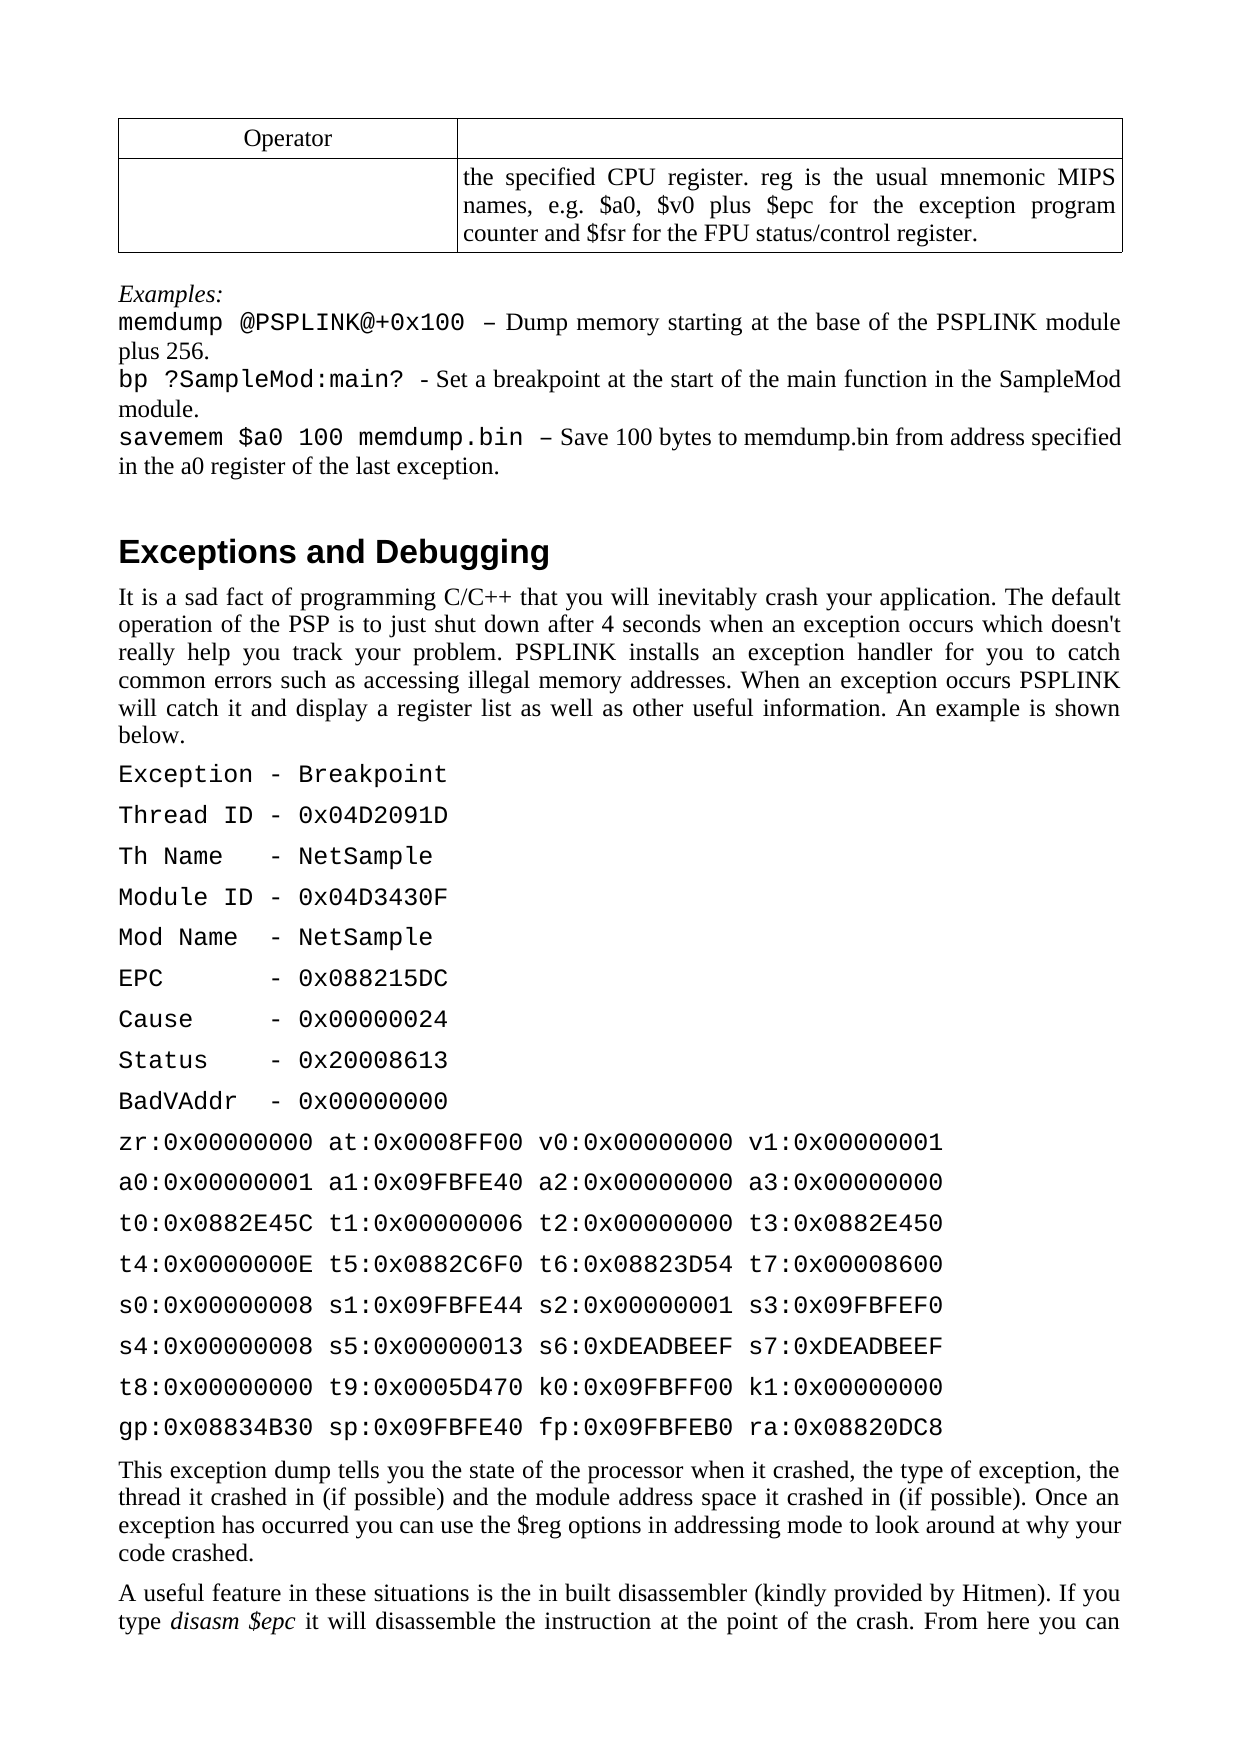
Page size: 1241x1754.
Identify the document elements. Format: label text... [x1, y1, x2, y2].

subtitle Exceptions and Debugging [118, 533, 1122, 570]
text zr:0x00000000 at:0x0008FF00 v0:0x00000000 v1:0x00000001 [118, 1129, 1122, 1157]
text gp:0x08834B30 sp:0x09FBFE40 fp:0x09FBFEB0 ra:0x08820DC8 [118, 1415, 1122, 1443]
table_header Operator [119, 119, 457, 157]
table_cell the specified CPU register. reg is the usual mnemonic MIPS names, e.g. $a0, $v0 plus $epc for the exception program counter and $fsr for the FPU status/control register. [458, 159, 1122, 252]
text Exception - Breakpoint [118, 762, 1122, 790]
text It is a sad fact of programming C/C++ that you will inevitably crash your application. The default operation of the PSP is to just shut down after 4 seconds when an exception occurs which doesn't really help you track your problem. PSPLINK installs an exception handler for you to catch common errors such as accessing illegal memory addresses. When an exception occurs PSPLINK will catch it and display a register list as well as other useful information. An example is shown below. [118, 583, 1122, 749]
text Cause - 0x00000024 [118, 1007, 1122, 1035]
text s4:0x00000008 s5:0x00000013 s6:0xDEADBEEF s7:0xDEADBEEF [118, 1333, 1122, 1362]
text t8:0x00000000 t9:0x0005D470 k0:0x09FBFF00 k1:0x00000000 [118, 1374, 1122, 1402]
text t4:0x0000000E t5:0x0882C6F0 t6:0x08823D54 t7:0x00008600 [118, 1252, 1122, 1280]
text memdump @PSPLINK@+0x100 – Dump memory starting at the base of the PSPLINK module plus 256. [118, 308, 1122, 365]
text Mod Name - NetSample [118, 925, 1122, 953]
text savemem $a0 100 memdump.bin – Save 100 bytes to memdump.bin from address specified in the a0 register of the last exception. [118, 423, 1122, 480]
table_header [458, 119, 1122, 157]
text Thread ID - 0x04D2091D [118, 802, 1122, 831]
text Module ID - 0x04D3430F [118, 884, 1122, 912]
text bp ?SampleMod:main? - Set a breakpoint at the start of the main function in the SampleMod module. [118, 365, 1122, 423]
text This exception dump tells you the state of the processor when it crashed, the type of exception, the thread it crashed in (if possible) and the module address space it crashed in (if possible). Once an exception has occurred you can use the $reg options in addressing mode to look around at why your code crashed. [118, 1456, 1122, 1567]
table_cell [119, 159, 457, 252]
text Status - 0x20008613 [118, 1047, 1122, 1076]
text t0:0x0882E45C t1:0x00000006 t2:0x00000000 t3:0x0882E450 [118, 1211, 1122, 1239]
text Th Name - NetSample [118, 843, 1122, 872]
text A useful feature in these situations is the in built disassembler (kindly provided by Hitmen). If you type disasm $epc it will disassemble the instruction at the point of the crash. From here you can [118, 1579, 1122, 1634]
text EPC - 0x088215DC [118, 966, 1122, 994]
text Examples: [118, 280, 1122, 308]
text a0:0x00000001 a1:0x09FBFE40 a2:0x00000000 a3:0x00000000 [118, 1170, 1122, 1198]
text s0:0x00000008 s1:0x09FBFE44 s2:0x00000001 s3:0x09FBFEF0 [118, 1292, 1122, 1321]
text BadVAddr - 0x00000000 [118, 1088, 1122, 1117]
